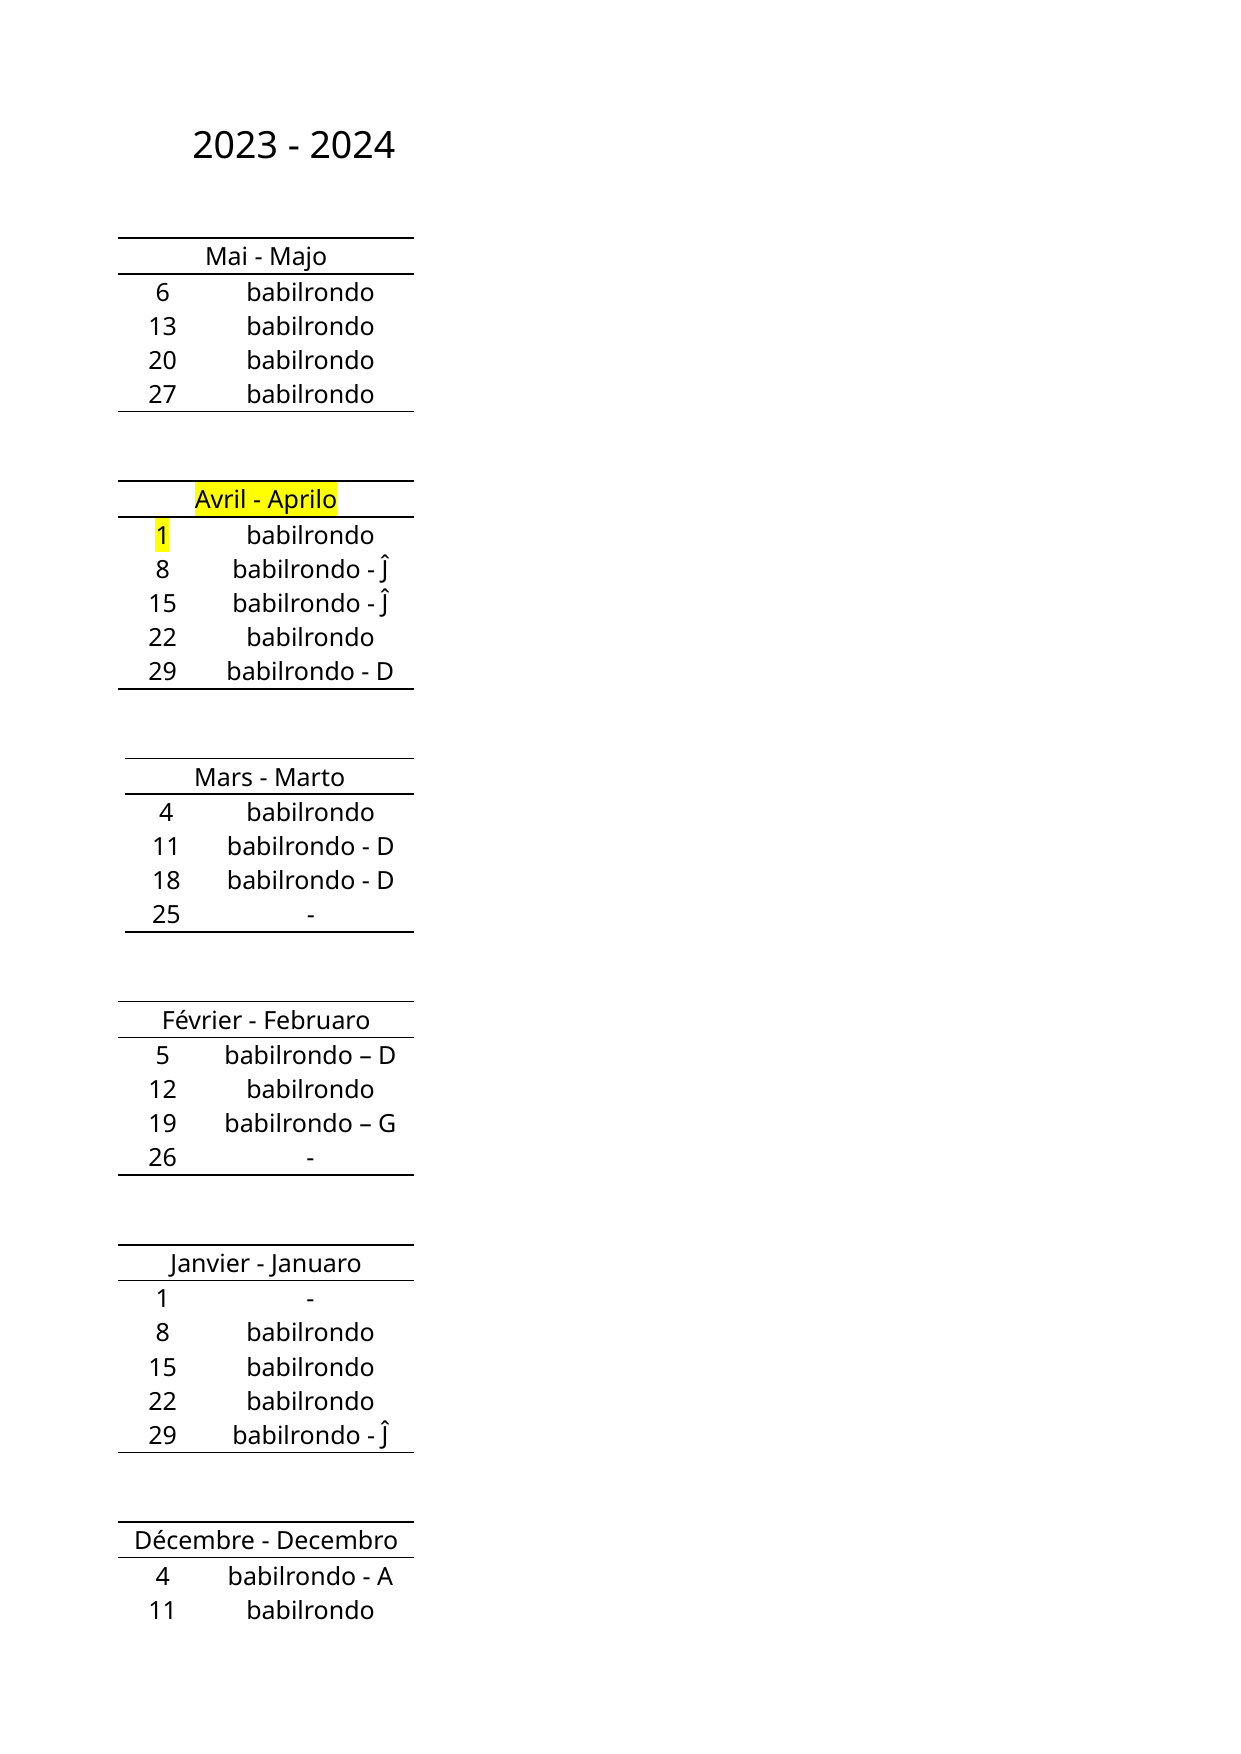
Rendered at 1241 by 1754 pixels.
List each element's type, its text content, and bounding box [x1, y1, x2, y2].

table_cell babilrondo [207, 343, 414, 377]
table_header Mai - Majo [118, 239, 414, 273]
table_cell 22 [118, 620, 207, 654]
text 2023 - 2024 [118, 118, 1122, 169]
table_cell 5 [118, 1038, 207, 1072]
table_header Mars - Marto [125, 759, 414, 793]
table_cell 6 [118, 275, 207, 308]
table_cell babilrondo - Ĵ [207, 552, 414, 586]
table_cell 4 [125, 795, 207, 829]
table_cell 27 [118, 377, 207, 411]
table_cell 29 [118, 1417, 207, 1451]
table_cell 26 [118, 1140, 207, 1174]
table_cell babilrondo - D [207, 863, 414, 897]
table_cell 8 [118, 1315, 207, 1349]
table_cell babilrondo [207, 795, 414, 829]
table_cell babilrondo - D [207, 654, 414, 688]
table_cell babilrondo – G [207, 1106, 414, 1140]
table_cell - [207, 897, 414, 931]
table_cell 13 [118, 309, 207, 343]
table_cell - [207, 1140, 414, 1174]
table_cell 20 [118, 343, 207, 377]
table_cell 11 [125, 829, 207, 863]
table_cell 19 [118, 1106, 207, 1140]
table_cell 18 [125, 863, 207, 897]
table_cell babilrondo [207, 1383, 414, 1417]
table_header Avril - Aprilo [118, 482, 414, 516]
table_cell babilrondo [207, 1315, 414, 1349]
table_cell babilrondo [207, 309, 414, 343]
table_cell 29 [118, 654, 207, 688]
table_cell babilrondo [207, 518, 414, 552]
table_cell 4 [118, 1558, 207, 1592]
table_header Février - Februaro [118, 1002, 414, 1036]
table_cell 15 [118, 586, 207, 620]
table_header Décembre - Decembro [118, 1523, 414, 1557]
table_cell babilrondo [207, 1592, 414, 1626]
table_cell 11 [118, 1592, 207, 1626]
table_cell 1 [118, 518, 207, 552]
table_cell 12 [118, 1072, 207, 1106]
table_header Janvier - Januaro [118, 1246, 414, 1279]
table_cell babilrondo [207, 377, 414, 411]
table_cell babilrondo [207, 1072, 414, 1106]
table_cell babilrondo – D [207, 1038, 414, 1072]
table_cell babilrondo - D [207, 829, 414, 863]
table_cell 8 [118, 552, 207, 586]
table_cell - [207, 1281, 414, 1315]
table_cell 1 [118, 1281, 207, 1315]
table_cell babilrondo [207, 620, 414, 654]
table_cell babilrondo - Ĵ [207, 1417, 414, 1451]
table_cell babilrondo [207, 275, 414, 308]
table_cell babilrondo - A [207, 1558, 414, 1592]
table_cell babilrondo - Ĵ [207, 586, 414, 620]
table_cell 22 [118, 1383, 207, 1417]
table_cell 25 [125, 897, 207, 931]
table_cell babilrondo [207, 1349, 414, 1383]
table_cell 15 [118, 1349, 207, 1383]
